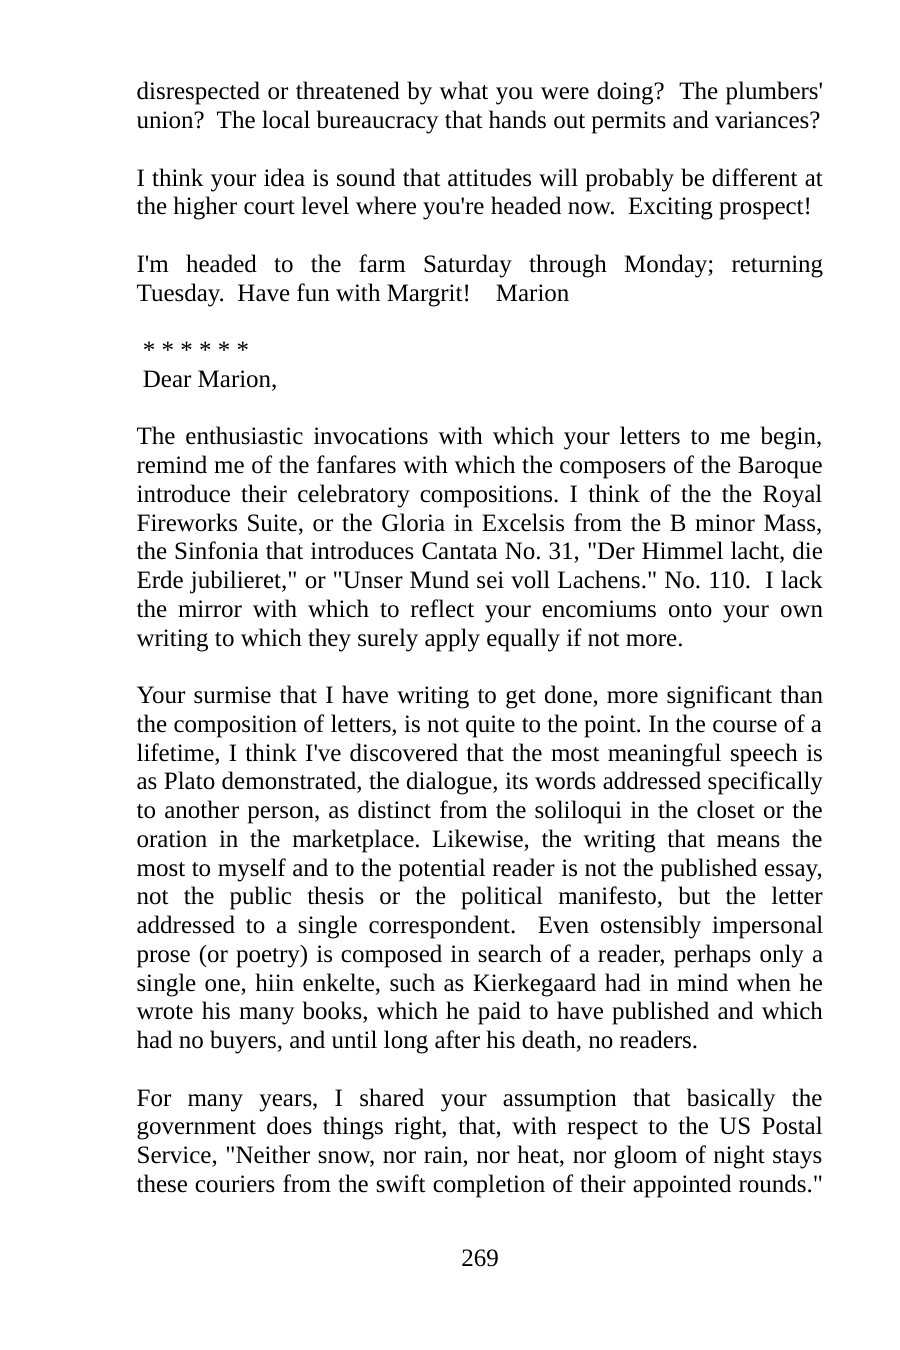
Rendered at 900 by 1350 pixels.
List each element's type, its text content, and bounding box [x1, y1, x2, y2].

text I think your idea is sound that attitudes will probably be different at the higher court level where you're headed now. Exciting prospect! [136, 163, 823, 220]
text The enthusiastic invocations with which your letters to me begin, remind me of the fanfares with which the composers of the Baroque introduce their celebratory compositions. I think of the the Royal Fireworks Suite, or the Gloria in Excelsis from the B minor Mass, the Sinfonia that introduces Cantata No. 31, "Der Himmel lacht, die Erde jubilieret," or "Unser Mund sei voll Lachens." No. 110. I lack the mirror with which to reflect your encomiums onto your own writing to which they surely apply equally if not more. [136, 421, 823, 651]
text * * * * * * [136, 335, 823, 364]
text Dear Marion, [136, 364, 823, 393]
text For many years, I shared your assumption that basically the government does things right, that, with respect to the US Postal Service, "Neither snow, nor rain, nor heat, nor gloom of night stays these couriers from the swift completion of their appointed rounds." [136, 1083, 823, 1198]
text I'm headed to the farm Saturday through Monday; returning Tuesday. Have fun with Margrit! Marion [136, 249, 823, 306]
text disrespected or threatened by what you were doing? The plumbers' union? The local bureaucracy that hands out permits and variances? [136, 76, 823, 134]
text Your surmise that I have writing to get done, more significant than the composition of letters, is not quite to the point. In the course of a lifetime, I think I've discovered that the most meaningful speech is as Plato demonstrated, the dialogue, its words addressed specifically to another person, as distinct from the soliloqui in the closet or the oration in the marketplace. Likewise, the writing that means the most to myself and to the potential reader is not the published essay, not the public thesis or the political manifesto, but the letter addressed to a single correspondent. Even ostensibly impersonal prose (or poetry) is composed in search of a reader, perhaps only a single one, hiin enkelte, such as Kierkegaard had in mind when he wrote his many books, which he paid to have published and which had no buyers, and until long after his death, no readers. [136, 680, 823, 1054]
